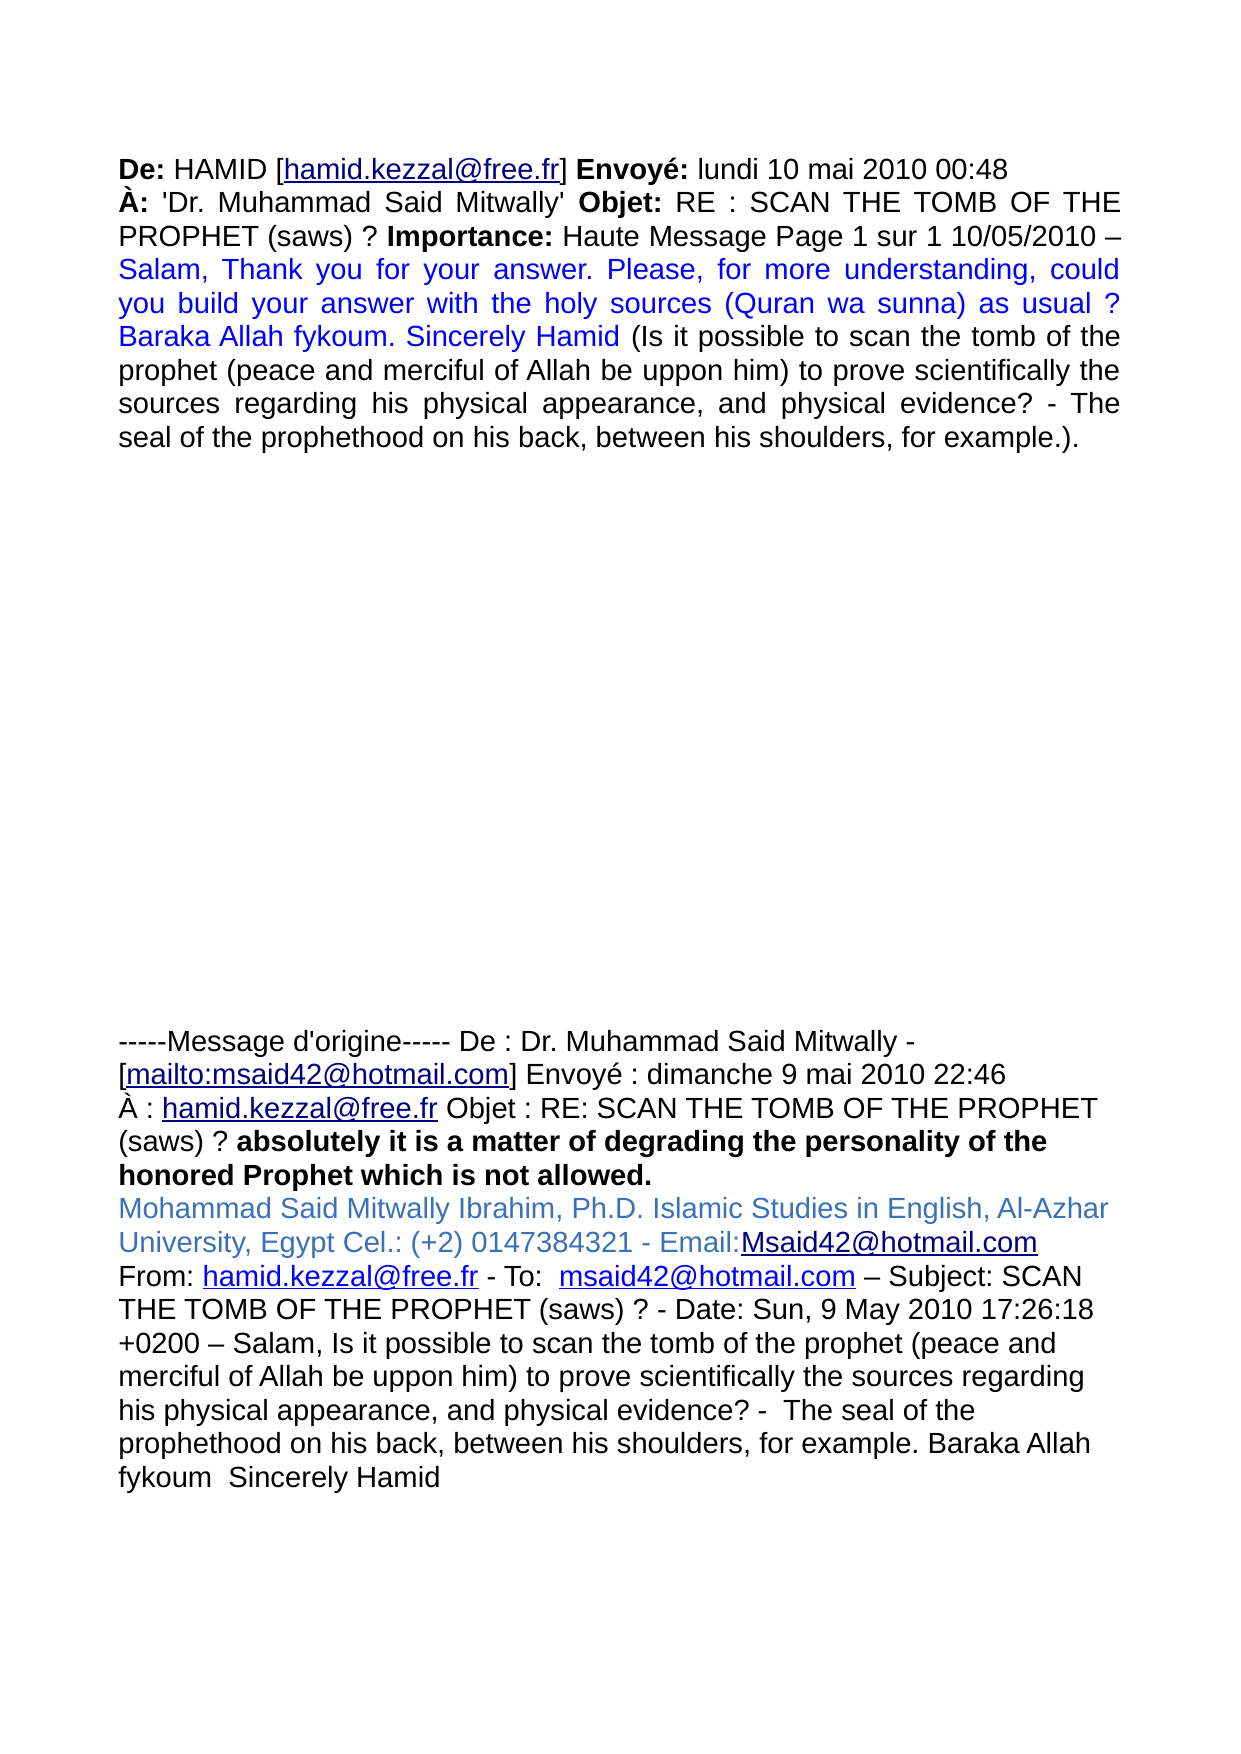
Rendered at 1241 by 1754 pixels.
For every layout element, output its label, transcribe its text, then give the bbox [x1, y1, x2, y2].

text À: 'Dr. Muhammad Said Mitwally' Objet: RE : SCAN THE TOMB OF THE PROPHET (saws) ? Importance: Haute Message Page 1 sur 1 10/05/2010 – Salam, Thank you for your answer. Please, for more understanding, could you build your answer with the holy sources (Quran wa sunna) as usual ? Baraka Allah fykoum. Sincerely Hamid (Is it possible to scan the tomb of the prophet (peace and merciful of Allah be uppon him) to prove scientifically the sources regarding his physical appearance, and physical evidence? - The seal of the prophethood on his back, between his shoulders, for example.). [118, 185, 1122, 453]
text -----Message d'origine----- De : Dr. Muhammad Said Mitwally - [mailto:msaid42@hotmail.com] Envoyé : dimanche 9 mai 2010 22:46 [118, 1024, 1122, 1091]
text À : hamid.kezzal@free.fr Objet : RE: SCAN THE TOMB OF THE PROPHET (saws) ? absolutely it is a matter of degrading the personality of the honored Prophet which is not allowed. [118, 1091, 1122, 1191]
text De: HAMID [hamid.kezzal@free.fr] Envoyé: lundi 10 mai 2010 00:48 [118, 152, 1122, 185]
text Mohammad Said Mitwally Ibrahim, Ph.D. Islamic Studies in English, Al-Azhar University, Egypt Cel.: (+2) 0147384321 - Email:Msaid42@hotmail.com From: hamid.kezzal@free.fr - To: msaid42@hotmail.com – Subject: SCAN THE TOMB OF THE PROPHET (saws) ? - Date: Sun, 9 May 2010 17:26:18 +0200 – Salam, Is it possible to scan the tomb of the prophet (peace and merciful of Allah be uppon him) to prove scientifically the sources regarding his physical appearance, and physical evidence? - The seal of the prophethood on his back, between his shoulders, for example. Baraka Allah fykoum Sincerely Hamid [118, 1191, 1122, 1493]
